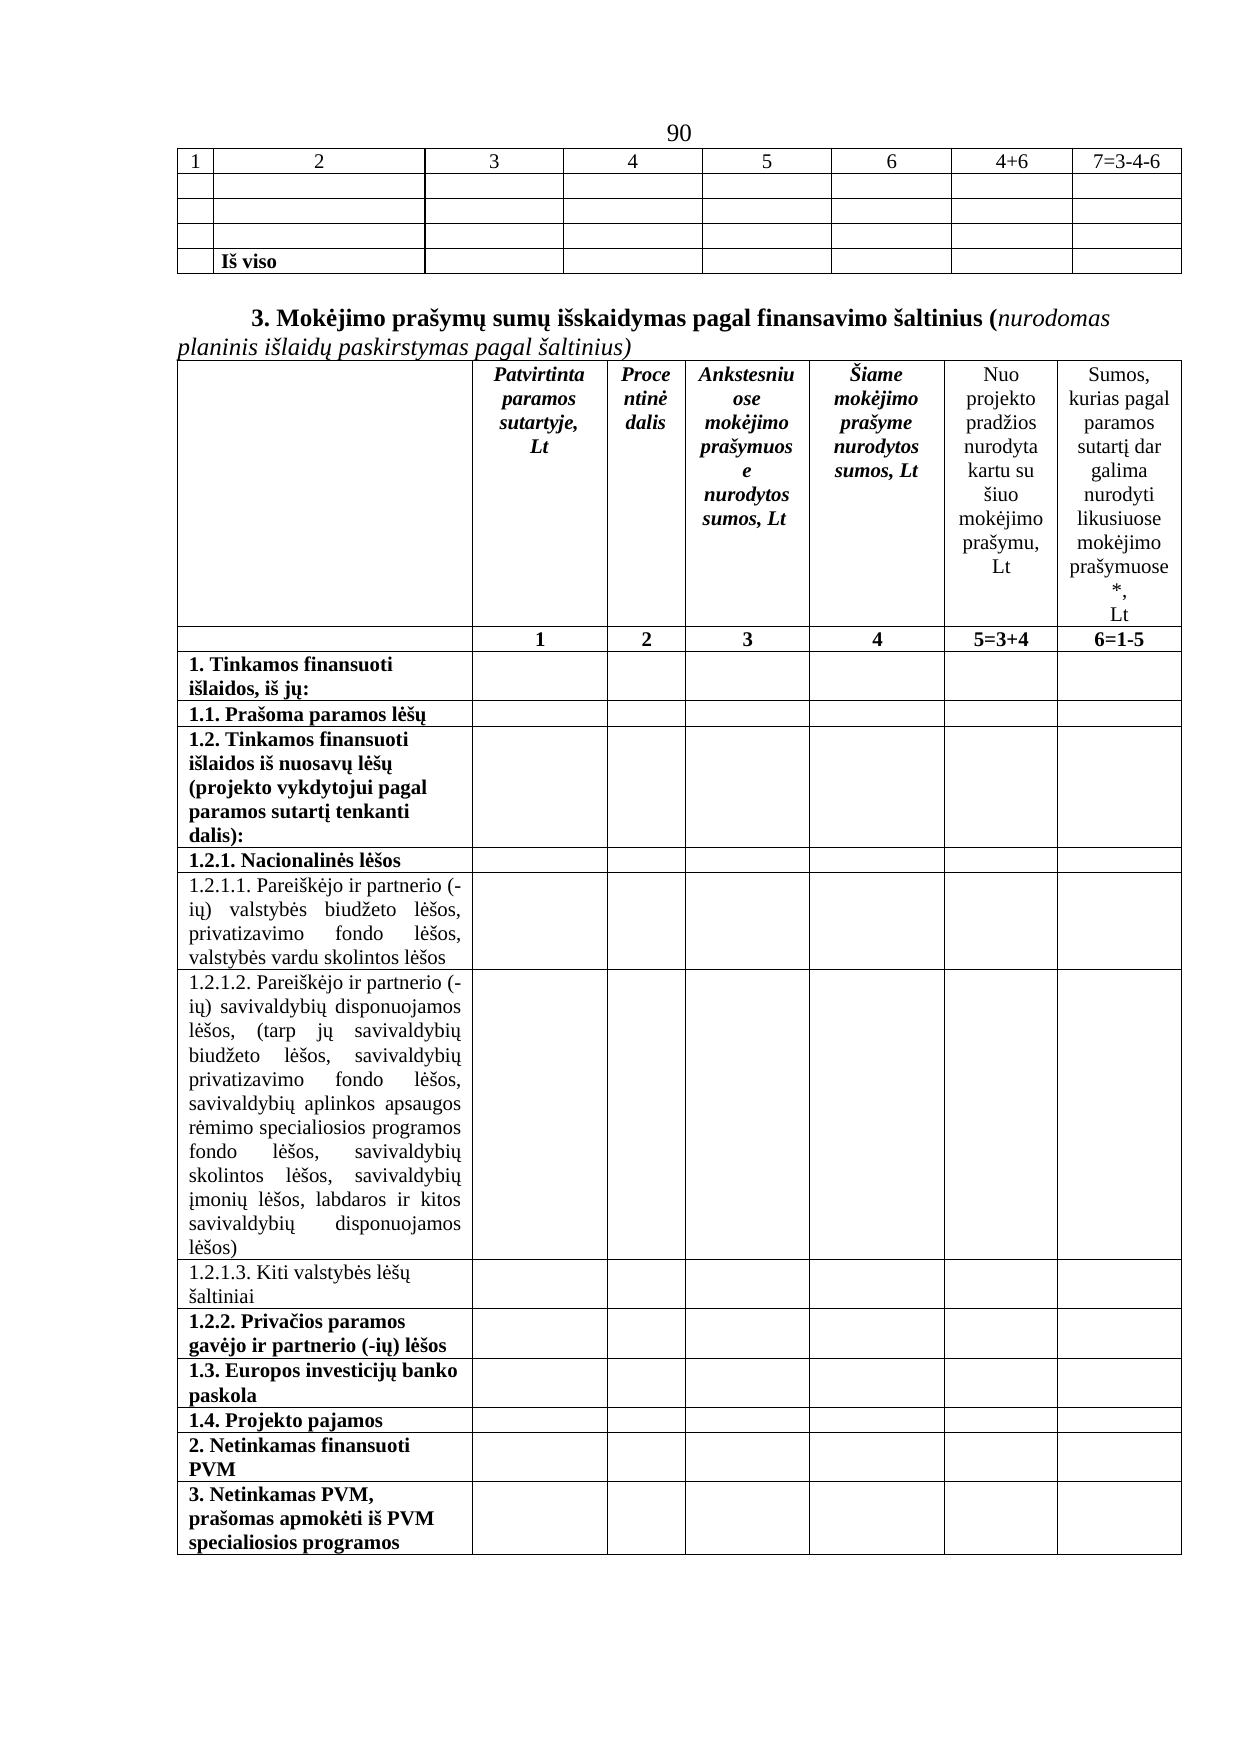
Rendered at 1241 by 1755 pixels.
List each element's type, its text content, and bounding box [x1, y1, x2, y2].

table_cell [178, 627, 472, 651]
table_cell 5=3+4 [945, 627, 1057, 651]
table_header Procentinė dalis [608, 361, 685, 626]
table_cell [945, 652, 1057, 700]
table_cell [686, 1359, 809, 1407]
table_cell [703, 174, 831, 198]
table_cell [810, 1260, 944, 1308]
table_header [178, 361, 472, 626]
table_cell [214, 199, 424, 223]
table_cell 5 [703, 149, 831, 173]
table_cell [1073, 249, 1181, 273]
table_cell [810, 652, 944, 700]
table_cell [473, 848, 607, 872]
table_cell [945, 848, 1057, 872]
table_cell [810, 873, 944, 969]
table_header Nuo projekto pradžios nurodyta kartu su šiuo mokėjimo prašymu, Lt [945, 361, 1057, 626]
table_cell [426, 174, 563, 198]
table_cell [1058, 1260, 1181, 1308]
table_cell [473, 701, 607, 726]
table_cell [473, 727, 607, 847]
table_cell [952, 199, 1072, 223]
table_cell [564, 199, 702, 223]
table_cell [1058, 701, 1181, 726]
table_cell [952, 174, 1072, 198]
table_cell [473, 1433, 607, 1481]
text 3. Mokėjimo prašymų sumų išskaidymas pagal finansavimo šaltinius (nurodomas planinis išlaidų paskirstymas pagal šaltinius) [177, 303, 1181, 360]
table_cell [608, 848, 685, 872]
table_cell [945, 1433, 1057, 1481]
table_cell [686, 727, 809, 847]
table_cell 1.2.1.2. Pareiškėjo ir partnerio (-ių) savivaldybių disponuojamos lėšos, (tarp jų savivaldybių biudžeto lėšos, savivaldybių privatizavimo fondo lėšos, savivaldybių aplinkos apsaugos rėmimo specialiosios programos fondo lėšos, savivaldybių skolintos lėšos, savivaldybių įmonių lėšos, labdaros ir kitos savivaldybių disponuojamos lėšos) [178, 970, 472, 1259]
table_cell [703, 224, 831, 248]
table_cell [810, 701, 944, 726]
table_cell 1 [473, 627, 607, 651]
table_header Ankstesniuose mokėjimo prašymuose nurodytos sumos, Lt [686, 361, 809, 626]
table_cell [178, 199, 213, 223]
table_cell [214, 224, 424, 248]
table_cell [832, 249, 951, 273]
table_cell [608, 1359, 685, 1407]
table_cell [945, 1260, 1057, 1308]
table_cell [1058, 1408, 1181, 1432]
table_cell 1.2.1.1. Pareiškėjo ir partnerio (-ių) valstybės biudžeto lėšos, privatizavimo fondo lėšos, valstybės vardu skolintos lėšos [178, 873, 472, 969]
table_cell [564, 224, 702, 248]
table_cell [945, 727, 1057, 847]
table_cell [686, 701, 809, 726]
table_cell 6 [832, 149, 951, 173]
table_cell [810, 1359, 944, 1407]
table_cell 4 [564, 149, 702, 173]
table_cell [945, 970, 1057, 1259]
table_cell [832, 224, 951, 248]
table_cell [608, 1482, 685, 1554]
table_header Šiame mokėjimo prašyme nurodytos sumos, Lt [810, 361, 944, 626]
table_cell [686, 848, 809, 872]
table_cell [473, 1482, 607, 1554]
table_cell [810, 1309, 944, 1357]
table_cell [945, 1359, 1057, 1407]
table_cell [1058, 1482, 1181, 1554]
table_cell [810, 848, 944, 872]
table_cell 2 [214, 149, 424, 173]
table_cell [686, 1260, 809, 1308]
table_cell [473, 652, 607, 700]
table_cell [473, 1309, 607, 1357]
table_cell [945, 873, 1057, 969]
table_cell Iš viso [214, 249, 424, 273]
table_cell 4 [810, 627, 944, 651]
table_cell [426, 224, 563, 248]
table_cell [178, 249, 213, 273]
table_cell [1058, 652, 1181, 700]
table_cell [703, 249, 831, 273]
table_cell [426, 249, 563, 273]
table_cell [945, 701, 1057, 726]
table_cell [810, 1408, 944, 1432]
table_cell 1.4. Projekto pajamos [178, 1408, 472, 1432]
table_cell 1.2.1.3. Kiti valstybės lėšų šaltiniai [178, 1260, 472, 1308]
table_cell [952, 249, 1072, 273]
table_cell [426, 199, 563, 223]
table_cell [1058, 727, 1181, 847]
table_header Patvirtinta paramos sutartyje, Lt [473, 361, 607, 626]
table_cell [686, 873, 809, 969]
table_cell [952, 224, 1072, 248]
table_cell [1073, 174, 1181, 198]
table_cell [810, 1433, 944, 1481]
table_cell [214, 174, 424, 198]
table_cell [686, 1309, 809, 1357]
table_cell 1.1. Prašoma paramos lėšų [178, 701, 472, 726]
table_cell 1.3. Europos investicijų banko paskola [178, 1359, 472, 1407]
table_cell 1. Tinkamos finansuoti išlaidos, iš jų: [178, 652, 472, 700]
table_cell [564, 249, 702, 273]
table_cell [473, 1359, 607, 1407]
table_cell [1058, 848, 1181, 872]
table_cell [608, 1408, 685, 1432]
table_cell [1058, 1309, 1181, 1357]
table_cell [1058, 1433, 1181, 1481]
table_cell [473, 970, 607, 1259]
table_cell 4+6 [952, 149, 1072, 173]
table_cell [1058, 873, 1181, 969]
table_cell [1073, 224, 1181, 248]
table_cell [686, 652, 809, 700]
table_cell 2 [608, 627, 685, 651]
table_cell [608, 1433, 685, 1481]
table_cell [686, 1408, 809, 1432]
table_cell [832, 174, 951, 198]
table_cell [608, 970, 685, 1259]
table_cell 3. Netinkamas PVM, prašomas apmokėti iš PVM specialiosios programos [178, 1482, 472, 1554]
table_cell [703, 199, 831, 223]
table_cell 1.2.2. Privačios paramos gavėjo ir partnerio (-ių) lėšos [178, 1309, 472, 1357]
table_header Sumos, kurias pagal paramos sutartį dar galima nurodyti likusiuose mokėjimo prašymuose*, Lt [1058, 361, 1181, 626]
table_cell [686, 970, 809, 1259]
table_cell [564, 174, 702, 198]
table_cell 7=3-4-6 [1073, 149, 1181, 173]
table_cell [178, 224, 213, 248]
table_cell [473, 1408, 607, 1432]
table_cell [945, 1309, 1057, 1357]
table_cell [1073, 199, 1181, 223]
table_cell 1 [178, 149, 213, 173]
table_cell [608, 1309, 685, 1357]
table_cell [608, 1260, 685, 1308]
table_cell [810, 1482, 944, 1554]
table_cell [810, 727, 944, 847]
table_cell [608, 701, 685, 726]
table_cell [473, 873, 607, 969]
table_cell [178, 174, 213, 198]
table_cell 1.2.1. Nacionalinės lėšos [178, 848, 472, 872]
table_cell 3 [426, 149, 563, 173]
table_cell [945, 1482, 1057, 1554]
table_cell 1.2. Tinkamos finansuoti išlaidos iš nuosavų lėšų (projekto vykdytojui pagal paramos sutartį tenkanti dalis): [178, 727, 472, 847]
table_cell [608, 873, 685, 969]
table_cell 6=1-5 [1058, 627, 1181, 651]
table_cell [608, 727, 685, 847]
table_cell [608, 652, 685, 700]
table_cell [810, 970, 944, 1259]
table_cell 2. Netinkamas finansuoti PVM [178, 1433, 472, 1481]
table_cell [1058, 1359, 1181, 1407]
table_cell [945, 1408, 1057, 1432]
table_cell [473, 1260, 607, 1308]
table_cell [1058, 970, 1181, 1259]
table_cell [686, 1482, 809, 1554]
table_cell 3 [686, 627, 809, 651]
table_cell [686, 1433, 809, 1481]
table_cell [832, 199, 951, 223]
